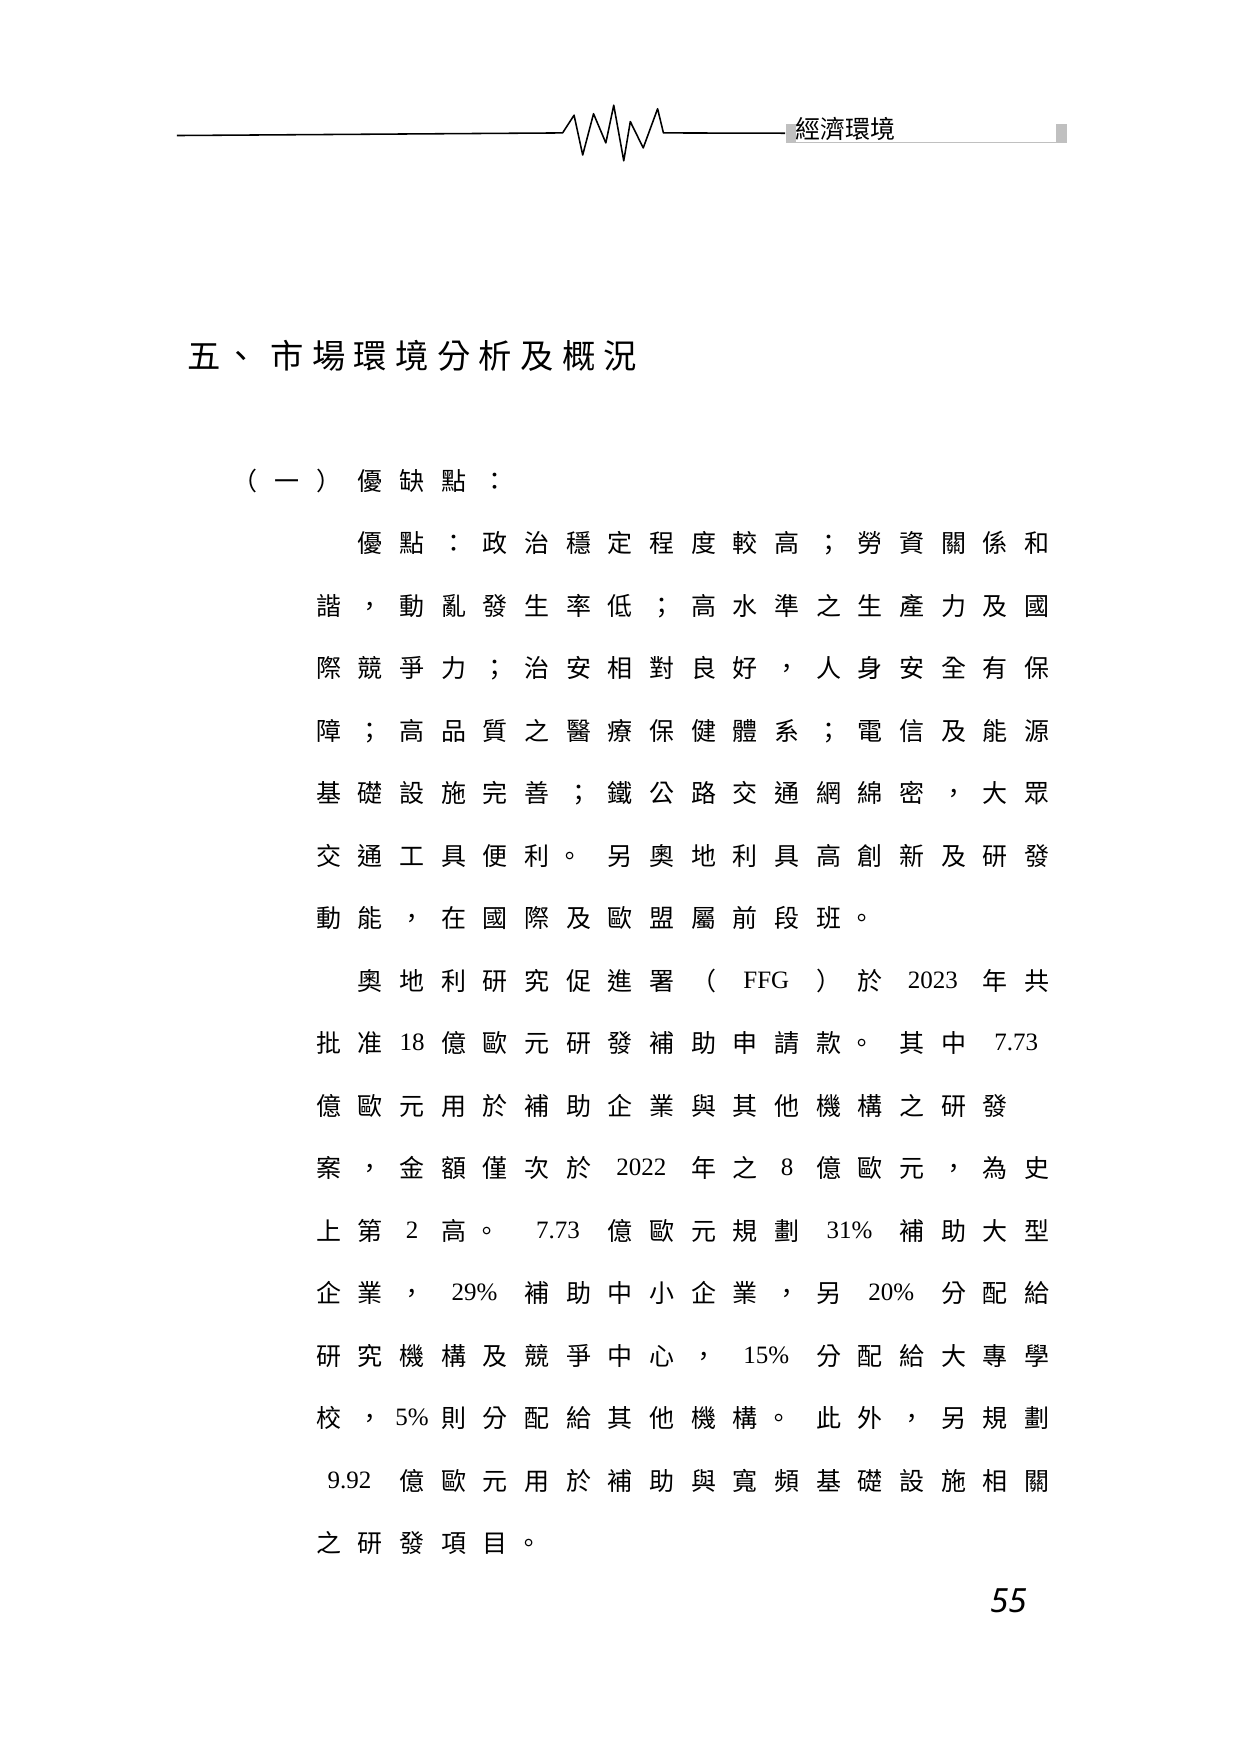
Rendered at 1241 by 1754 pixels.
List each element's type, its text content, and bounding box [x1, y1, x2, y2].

text 優點：政治穩定程度較高；勞資關係和諧，動亂發生率低；高水準之生產力及國際競爭力；治安相對良好，人身安全有保障；高品質之醫療保健體系；電信及能源基礎設施完善；鐵公路交通網綿密，大眾交通工具便利。另奧地利具高創新及研發動能，在國際及歐盟屬前段班。 [281, 500, 1058, 938]
text （一）優缺點： [207, 438, 1058, 500]
text 奧地利研究促進署（FFG）於2023年共批准18億歐元研發補助申請款。其中7.73億歐元用於補助企業與其他機構之研發案，金額僅次於2022年之8億歐元，為史上第2高。7.73億歐元規劃31%補助大型企業，29%補助中小企業，另20%分配給研究機構及競爭中心，15%分配給大專學校，5%則分配給其他機構。此外，另規劃9.92億歐元用於補助與寬頻基礎設施相關之研發項目。 [281, 938, 1058, 1563]
text 五、市場環境分析及概況 [183, 313, 1058, 375]
